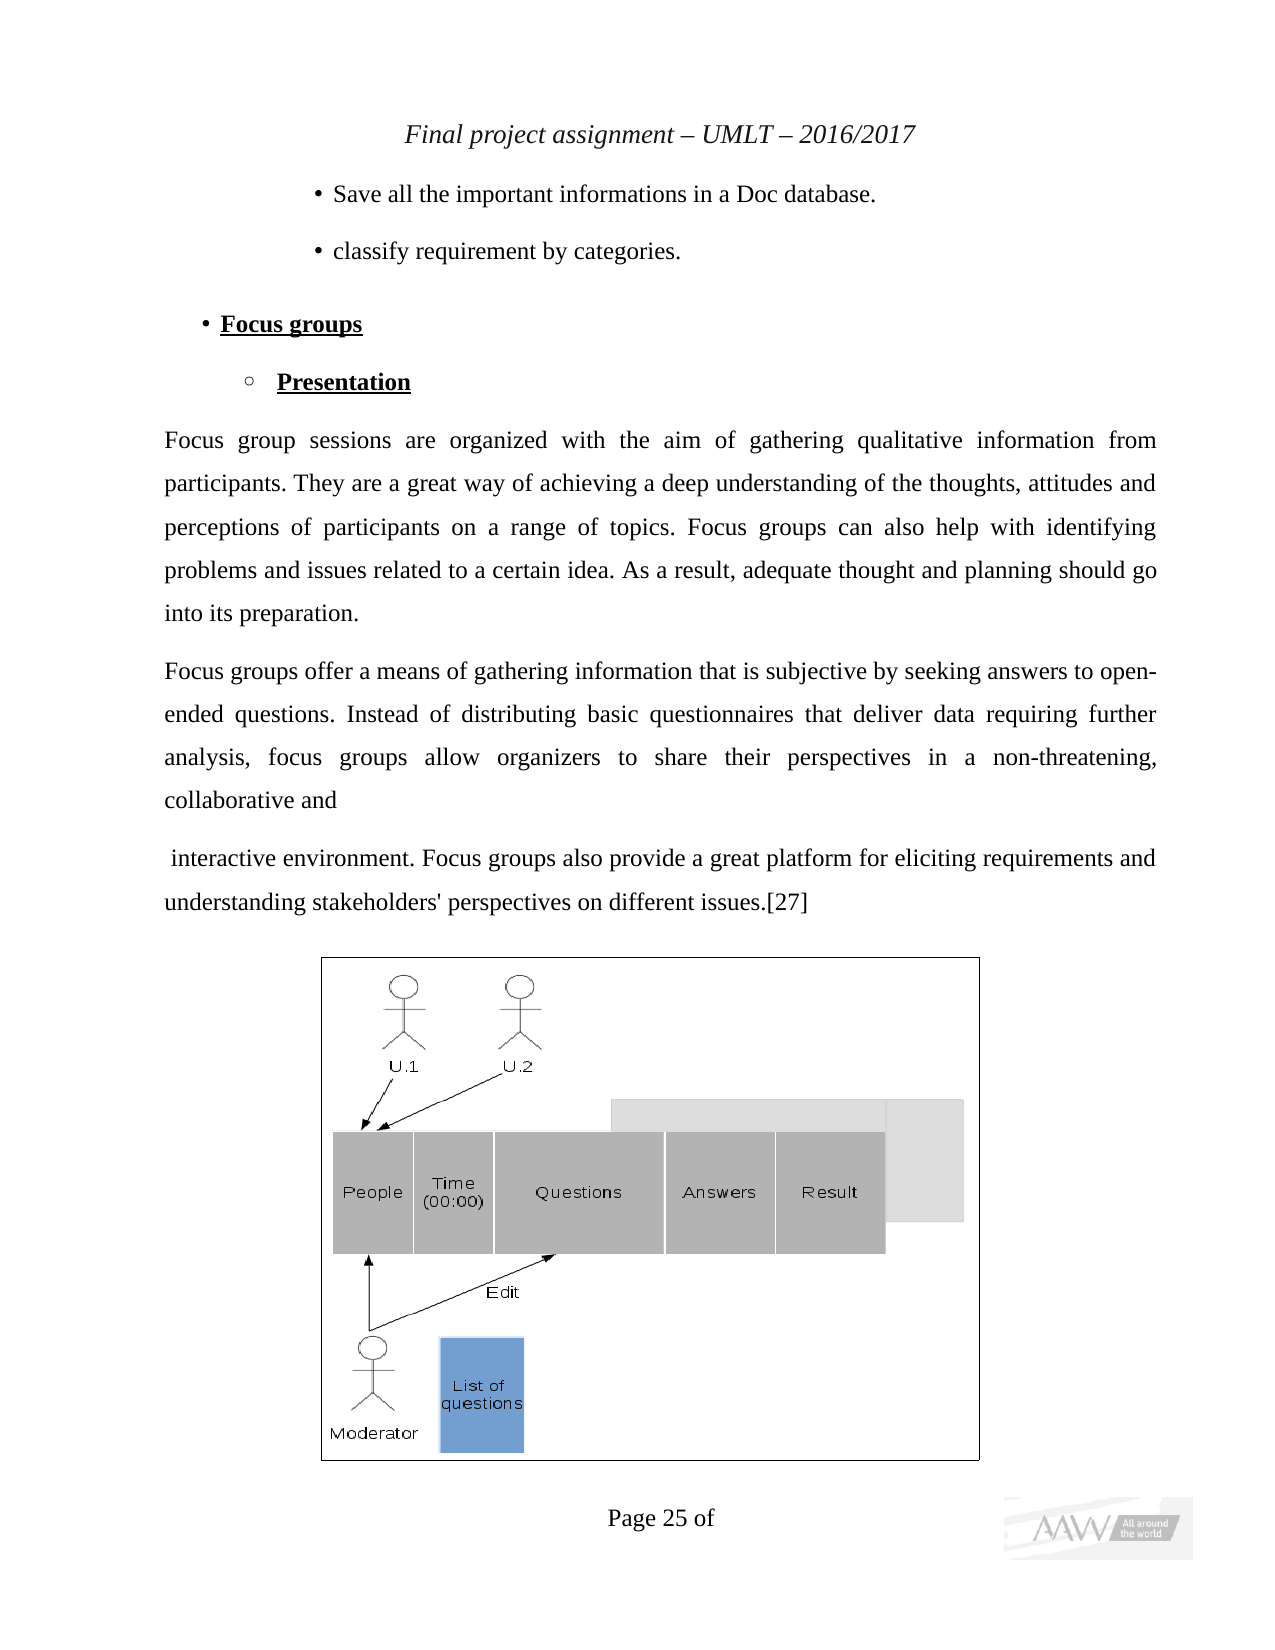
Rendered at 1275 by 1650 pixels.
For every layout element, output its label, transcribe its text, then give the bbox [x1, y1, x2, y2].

list Save all the important informations in a Doc database. [314, 179, 1158, 207]
picture [1003, 1497, 1193, 1560]
list Focus groups [202, 309, 1158, 338]
list Focus group sessions are organized with the aim of gathering qualitative information from participants. They are a great way of achieving a deep understanding of the thoughts, attitudes and perceptions of participants on a range of topics. Focus groups can also help with identifying problems and issues related to a certain idea. As a result, adequate thought and planning should go into its preparation. [164, 425, 1158, 627]
text Focus groups offer a means of gathering information that is subjective by seeking answers to open-ended questions. Instead of distributing basic questionnaires that deliver data requiring further analysis, focus groups allow organizers to share their perspectives in a non-threatening, collaborative and [164, 656, 1158, 814]
list Presentation [239, 367, 1158, 396]
text interactive environment. Focus groups also provide a great platform for eliciting requirements and understanding stakeholders' perspectives on different issues.[27] [164, 843, 1158, 915]
picture [324, 960, 976, 1457]
list classify requirement by categories. [314, 236, 1158, 265]
